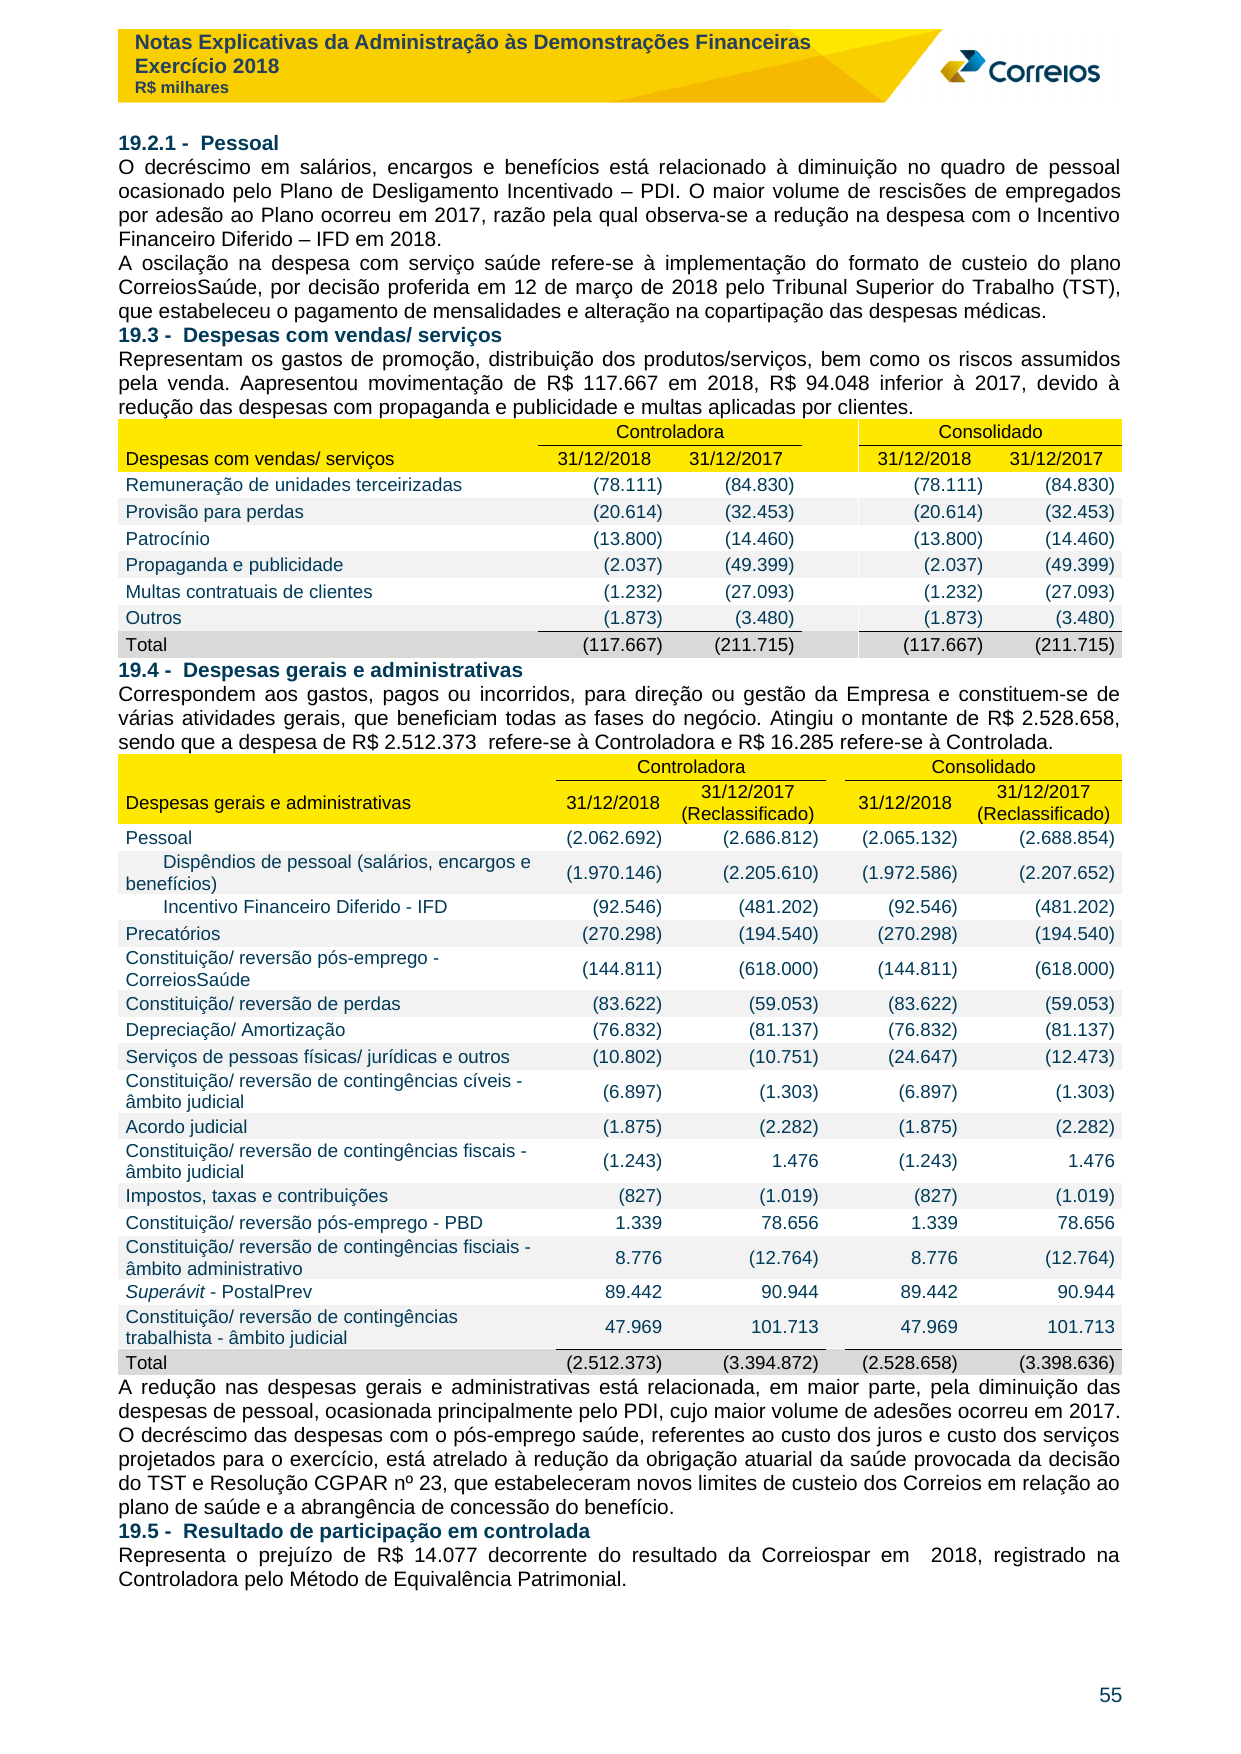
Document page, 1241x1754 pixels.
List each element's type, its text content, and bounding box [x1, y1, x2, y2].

table_cell (2.037) [538, 551, 670, 578]
table_cell (481.202) [965, 894, 1122, 920]
table_cell (20.614) [538, 498, 670, 525]
table_cell [826, 947, 845, 990]
table_cell (49.399) [990, 551, 1122, 578]
table_cell (117.667) [859, 632, 990, 658]
table_cell [802, 445, 858, 472]
table_cell (10.751) [669, 1043, 826, 1070]
table_cell (59.053) [965, 990, 1122, 1017]
table_cell Constituição/ reversão pós-emprego - CorreiosSaúde [118, 947, 556, 990]
table_cell (83.622) [845, 990, 965, 1017]
table_cell 31/12/2017 [990, 446, 1122, 472]
table_cell 1.476 [669, 1140, 826, 1183]
table_cell (1.972.586) [845, 851, 965, 894]
table_cell (2.688.854) [965, 824, 1122, 851]
table_cell [826, 990, 845, 1017]
table_cell (92.546) [556, 894, 669, 920]
table_cell 90.944 [965, 1279, 1122, 1305]
table_cell 78.656 [669, 1209, 826, 1236]
table_cell (1.303) [965, 1070, 1122, 1113]
table_cell Constituição/ reversão de contingências cíveis - âmbito judicial [118, 1070, 556, 1113]
table_cell (27.093) [670, 578, 802, 604]
table_cell (1.875) [845, 1113, 965, 1139]
table_cell (1.243) [556, 1140, 669, 1183]
table_cell Despesas com vendas/ serviços [118, 445, 538, 472]
picture [127, 1023, 133, 1034]
table_cell [802, 525, 858, 551]
table_cell (12.764) [669, 1236, 826, 1279]
picture [380, 1222, 384, 1233]
table_cell (10.802) [556, 1043, 669, 1070]
table_cell Dispêndios de pessoal (salários, encargos e benefícios) [118, 851, 556, 894]
table_cell Superávit - PostalPrev [118, 1279, 556, 1305]
table_cell [826, 1305, 845, 1348]
table_cell (270.298) [556, 920, 669, 947]
table_cell (83.622) [556, 990, 669, 1017]
table_cell (1.019) [965, 1183, 1122, 1209]
table_cell (3.480) [670, 605, 802, 631]
table_cell Impostos, taxas e contribuições [118, 1183, 556, 1209]
picture [446, 1216, 453, 1222]
table_header Consolidado [845, 754, 1122, 780]
text A redução nas despesas gerais e administrativas está relacionada, em maior parte, pela diminuição das despesas de pessoal, ocasionada principalmente pelo PDI, cujo maior volume de adesões ocorreu em 2017. O decréscimo das despesas com o pós-emprego saúde, referentes ao custo dos juros e custo dos serviços projetados para o exercício, está atrelado à redução da obrigação atuarial da saúde provocada da decisão do TST e Resolução CGPAR nº 23, que estabeleceram novos limites de custeio dos Correios em relação ao plano de saúde e a abrangência de concessão do benefício. [118, 1375, 1122, 1519]
table_header [826, 754, 845, 780]
table_cell (1.875) [556, 1113, 669, 1139]
table_cell 89.442 [845, 1279, 965, 1305]
table_header Controladora [538, 419, 802, 445]
table_cell (618.000) [965, 947, 1122, 990]
text Correspondem aos gastos, pagos ou incorridos, para direção ou gestão da Empresa e constituem-se de várias atividades gerais, que beneficiam todas as fases do negócio. Atingiu o montante de R$ 2.528.658, sendo que a despesa de R$ 2.512.373 refere-se à Controladora e R$ 16.285 refere-se à Controlada. [118, 682, 1122, 753]
table_cell Constituição/ reversão de perdas [118, 990, 556, 1017]
table_cell (2.037) [859, 551, 990, 578]
table_cell (3.398.636) [965, 1350, 1122, 1375]
table_cell (270.298) [845, 920, 965, 947]
picture [968, 478, 972, 489]
table_header Consolidado [859, 419, 1122, 445]
table_cell (618.000) [669, 947, 826, 990]
table_cell (2.512.373) [556, 1350, 669, 1375]
table_cell (24.647) [845, 1043, 965, 1070]
table_cell Depreciação/ Amortização [118, 1017, 556, 1043]
table_cell (32.453) [670, 498, 802, 525]
table_cell (84.830) [670, 472, 802, 498]
table_cell (1.303) [669, 1070, 826, 1113]
picture [424, 900, 433, 913]
table_cell Acordo judicial [118, 1113, 556, 1139]
table_cell (194.540) [669, 920, 826, 947]
table_cell (3.394.872) [669, 1350, 826, 1375]
table_cell (2.282) [669, 1113, 826, 1139]
picture [380, 957, 384, 968]
table_cell 31/12/2018 [556, 781, 669, 824]
table_cell (76.832) [845, 1017, 965, 1043]
table_cell (2.065.132) [845, 824, 965, 851]
table_cell [802, 498, 858, 525]
picture [793, 866, 797, 877]
table_cell [826, 1209, 845, 1236]
table_cell Serviços de pessoas físicas/ jurídicas e outros [118, 1043, 556, 1070]
table_cell (12.473) [965, 1043, 1122, 1070]
subtitle Despesas com vendas/ serviços [118, 323, 1122, 347]
table_cell (211.715) [990, 632, 1122, 658]
table_header [118, 419, 538, 445]
picture [793, 831, 797, 842]
table_header [118, 754, 556, 780]
table_cell (13.800) [538, 525, 670, 551]
table_cell (1.970.146) [556, 851, 669, 894]
table_header [802, 419, 858, 445]
table_cell (194.540) [965, 920, 1122, 947]
table_cell 47.969 [845, 1305, 965, 1348]
table_cell [802, 578, 858, 604]
picture [127, 532, 134, 538]
table_cell (14.460) [670, 525, 802, 551]
table_cell [826, 1017, 845, 1043]
table_cell [826, 920, 845, 947]
table_cell [826, 1279, 845, 1305]
table_cell (1.243) [845, 1140, 965, 1183]
table_cell 89.442 [556, 1279, 669, 1305]
table_cell (81.137) [965, 1017, 1122, 1043]
table_cell 78.656 [965, 1209, 1122, 1236]
table_cell Constituição/ reversão de contingências trabalhista - âmbito judicial [118, 1305, 556, 1348]
subtitle Resultado de participação em controlada [118, 1519, 1122, 1543]
table_cell [826, 780, 845, 824]
table_cell Provisão para perdas [118, 498, 538, 525]
picture [127, 505, 134, 511]
table_cell Propaganda e publicidade [118, 551, 538, 578]
table_cell 1.476 [965, 1140, 1122, 1183]
table_cell (59.053) [669, 990, 826, 1017]
table_cell Constituição/ reversão pós-emprego - PBD [118, 1209, 556, 1236]
picture [767, 1023, 771, 1034]
subtitle Pessoal [118, 131, 1122, 155]
table_cell [802, 472, 858, 498]
table_cell (2.207.652) [965, 851, 1122, 894]
table_cell (32.453) [990, 498, 1122, 525]
table_cell (211.715) [670, 632, 802, 658]
table_cell [826, 1113, 845, 1139]
table_cell (78.111) [859, 472, 990, 498]
table_cell (2.062.692) [556, 824, 669, 851]
picture [127, 927, 134, 933]
picture [767, 900, 771, 911]
picture [574, 866, 578, 877]
table_cell [826, 824, 845, 851]
table_cell Precatórios [118, 920, 556, 947]
table_cell 31/12/2018 [859, 446, 990, 472]
text Representam os gastos de promoção, distribuição dos produtos/serviços, bem como os riscos assumidos pela venda. Aapresentou movimentação de R$ 117.667 em 2018, R$ 94.048 inferior à 2017, devido à redução das despesas com propaganda e publicidade e multas aplicadas por clientes. [118, 347, 1122, 418]
picture [767, 1189, 771, 1200]
table_cell 31/12/2017 (Reclassificado) [965, 781, 1122, 824]
table_cell (12.764) [965, 1236, 1122, 1279]
picture [223, 1285, 230, 1291]
table_cell 8.776 [845, 1236, 965, 1279]
text Representa o prejuízo de R$ 14.077 decorrente do resultado da Correiospar em 2018, registrado na Controladora pelo Método de Equivalência Patrimonial. [118, 1543, 1122, 1591]
table_cell Total [118, 631, 538, 658]
table_cell (1.232) [538, 578, 670, 604]
subtitle Despesas gerais e administrativas [118, 658, 1122, 682]
picture [647, 962, 651, 973]
text A oscilação na despesa com serviço saúde refere-se à implementação do formato de custeio do plano CorreiosSaúde, por decisão proferida em 12 de março de 2018 pelo Tribunal Superior do Trabalho (TST), que estabeleceu o pagamento de mensalidades e alteração na copartipação das despesas médicas. [118, 251, 1122, 323]
table_cell [826, 1043, 845, 1070]
picture [275, 1285, 282, 1291]
table_cell (81.137) [669, 1017, 826, 1043]
table_cell (20.614) [859, 498, 990, 525]
table_cell 47.969 [556, 1305, 669, 1348]
table_cell (6.897) [845, 1070, 965, 1113]
table_header Controladora [556, 754, 826, 780]
table_cell (2.528.658) [845, 1350, 965, 1375]
table_cell (76.832) [556, 1017, 669, 1043]
table_cell [826, 851, 845, 894]
table_cell (84.830) [990, 472, 1122, 498]
table_cell (3.480) [990, 605, 1122, 631]
table_cell (2.282) [965, 1113, 1122, 1139]
table_cell [802, 631, 858, 658]
table_cell 31/12/2018 [845, 781, 965, 824]
table_cell (1.019) [669, 1183, 826, 1209]
table_cell (78.111) [538, 472, 670, 498]
table_cell [802, 551, 858, 578]
picture [127, 558, 134, 564]
picture [471, 1216, 477, 1227]
text O decréscimo em salários, encargos e benefícios está relacionado à diminuição no quadro de pessoal ocasionado pelo Plano de Desligamento Incentivado – PDI. O maior volume de rescisões de empregados por adesão ao Plano ocorreu em 2017, razão pela qual observa-se a redução na despesa com o Incentivo Financeiro Diferido – IFD em 2018. [118, 155, 1122, 251]
table_cell (117.667) [538, 632, 670, 658]
table_cell Pessoal [118, 824, 556, 851]
table_cell 31/12/2018 [538, 446, 670, 472]
table_cell Incentivo Financeiro Diferido - IFD [118, 894, 556, 920]
table_cell 90.944 [669, 1279, 826, 1305]
picture [118, 29, 1123, 103]
table_cell (481.202) [669, 894, 826, 920]
table_cell [826, 1183, 845, 1209]
table_cell (49.399) [670, 551, 802, 578]
table_cell Patrocínio [118, 525, 538, 551]
table_cell (92.546) [845, 894, 965, 920]
table_cell Total [118, 1349, 556, 1375]
table_cell Constituição/ reversão de contingências fisciais - âmbito administrativo [118, 1236, 556, 1279]
table_cell 31/12/2017 (Reclassificado) [669, 781, 826, 824]
table_cell (14.460) [990, 525, 1122, 551]
table_cell Multas contratuais de clientes [118, 578, 538, 604]
table_cell (27.093) [990, 578, 1122, 604]
table_cell 8.776 [556, 1236, 669, 1279]
table_cell (1.873) [538, 605, 670, 631]
table_cell [826, 1070, 845, 1113]
picture [127, 831, 134, 837]
table_cell [826, 1349, 845, 1375]
table_cell (1.873) [859, 605, 990, 631]
table_cell (144.811) [556, 947, 669, 990]
table_cell (6.897) [556, 1070, 669, 1113]
table_cell Remuneração de unidades terceirizadas [118, 472, 538, 498]
picture [600, 1050, 604, 1061]
table_cell Outros [118, 605, 538, 631]
table_cell 1.339 [556, 1209, 669, 1236]
table_cell Constituição/ reversão de contingências fiscais - âmbito judicial [118, 1140, 556, 1183]
table_cell Despesas gerais e administrativas [118, 780, 556, 824]
table_cell (1.232) [859, 578, 990, 604]
table_cell [826, 1236, 845, 1279]
picture [793, 1189, 797, 1200]
table_cell 101.713 [669, 1305, 826, 1348]
table_cell 101.713 [965, 1305, 1122, 1348]
table_cell [802, 605, 858, 631]
table_cell (827) [845, 1183, 965, 1209]
picture [767, 1085, 771, 1096]
table_cell (2.686.812) [669, 824, 826, 851]
picture [127, 478, 134, 491]
table_cell (827) [556, 1183, 669, 1209]
table_cell [826, 1140, 845, 1183]
table_cell (13.800) [859, 525, 990, 551]
table_cell 31/12/2017 [670, 446, 802, 472]
table_cell [826, 894, 845, 920]
table_cell 1.339 [845, 1209, 965, 1236]
table_cell (144.811) [845, 947, 965, 990]
table_cell (2.205.610) [669, 851, 826, 894]
